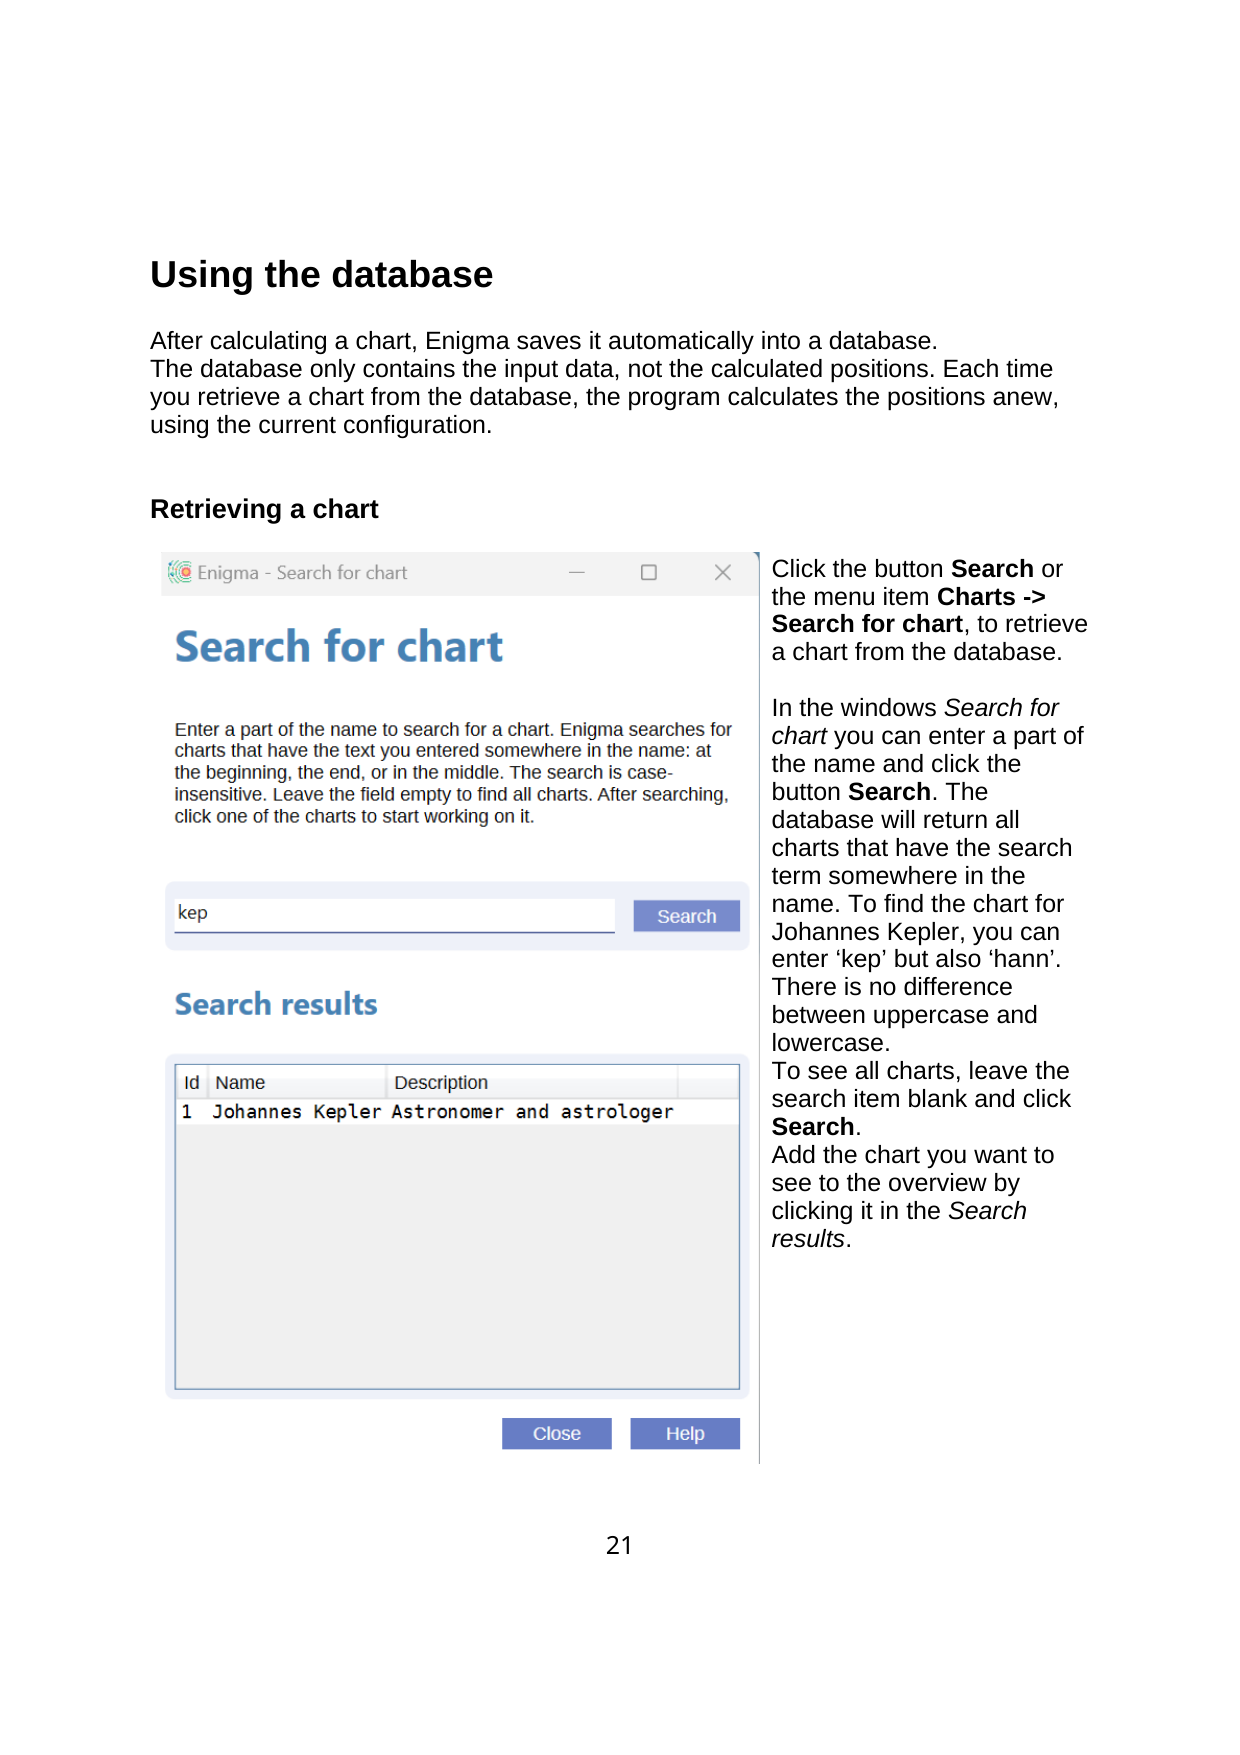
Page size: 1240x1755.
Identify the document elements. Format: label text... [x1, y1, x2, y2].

picture [161, 552, 760, 1464]
text Click the button Search or the menu item Charts -> Search for chart, to retrieve a chart from the database. [760, 554, 1089, 666]
text The database only contains the input data, not the calculated positions. Each time you retrieve a chart from the database, the program calculates the positions anew, using the current configuration. [150, 355, 1089, 438]
text Add the chart you want to see to the overview by clicking it in the Search results. [760, 1141, 1089, 1252]
text In the windows Search for chart you can enter a part of the name and click the button Search. The database will return all charts that have the search term somewhere in the name. To find the chart for Johannes Kepler, you can enter ‘kep’ but also ‘hann’. There is no difference between uppercase and lowercase. [760, 694, 1089, 1057]
text To see all charts, leave the search item blank and click Search. [760, 1057, 1089, 1141]
text After calculating a chart, Enigma saves it automatically into a database. [150, 327, 1089, 355]
subtitle Retrieving a chart [150, 493, 1089, 524]
subtitle Using the database [150, 253, 1089, 295]
